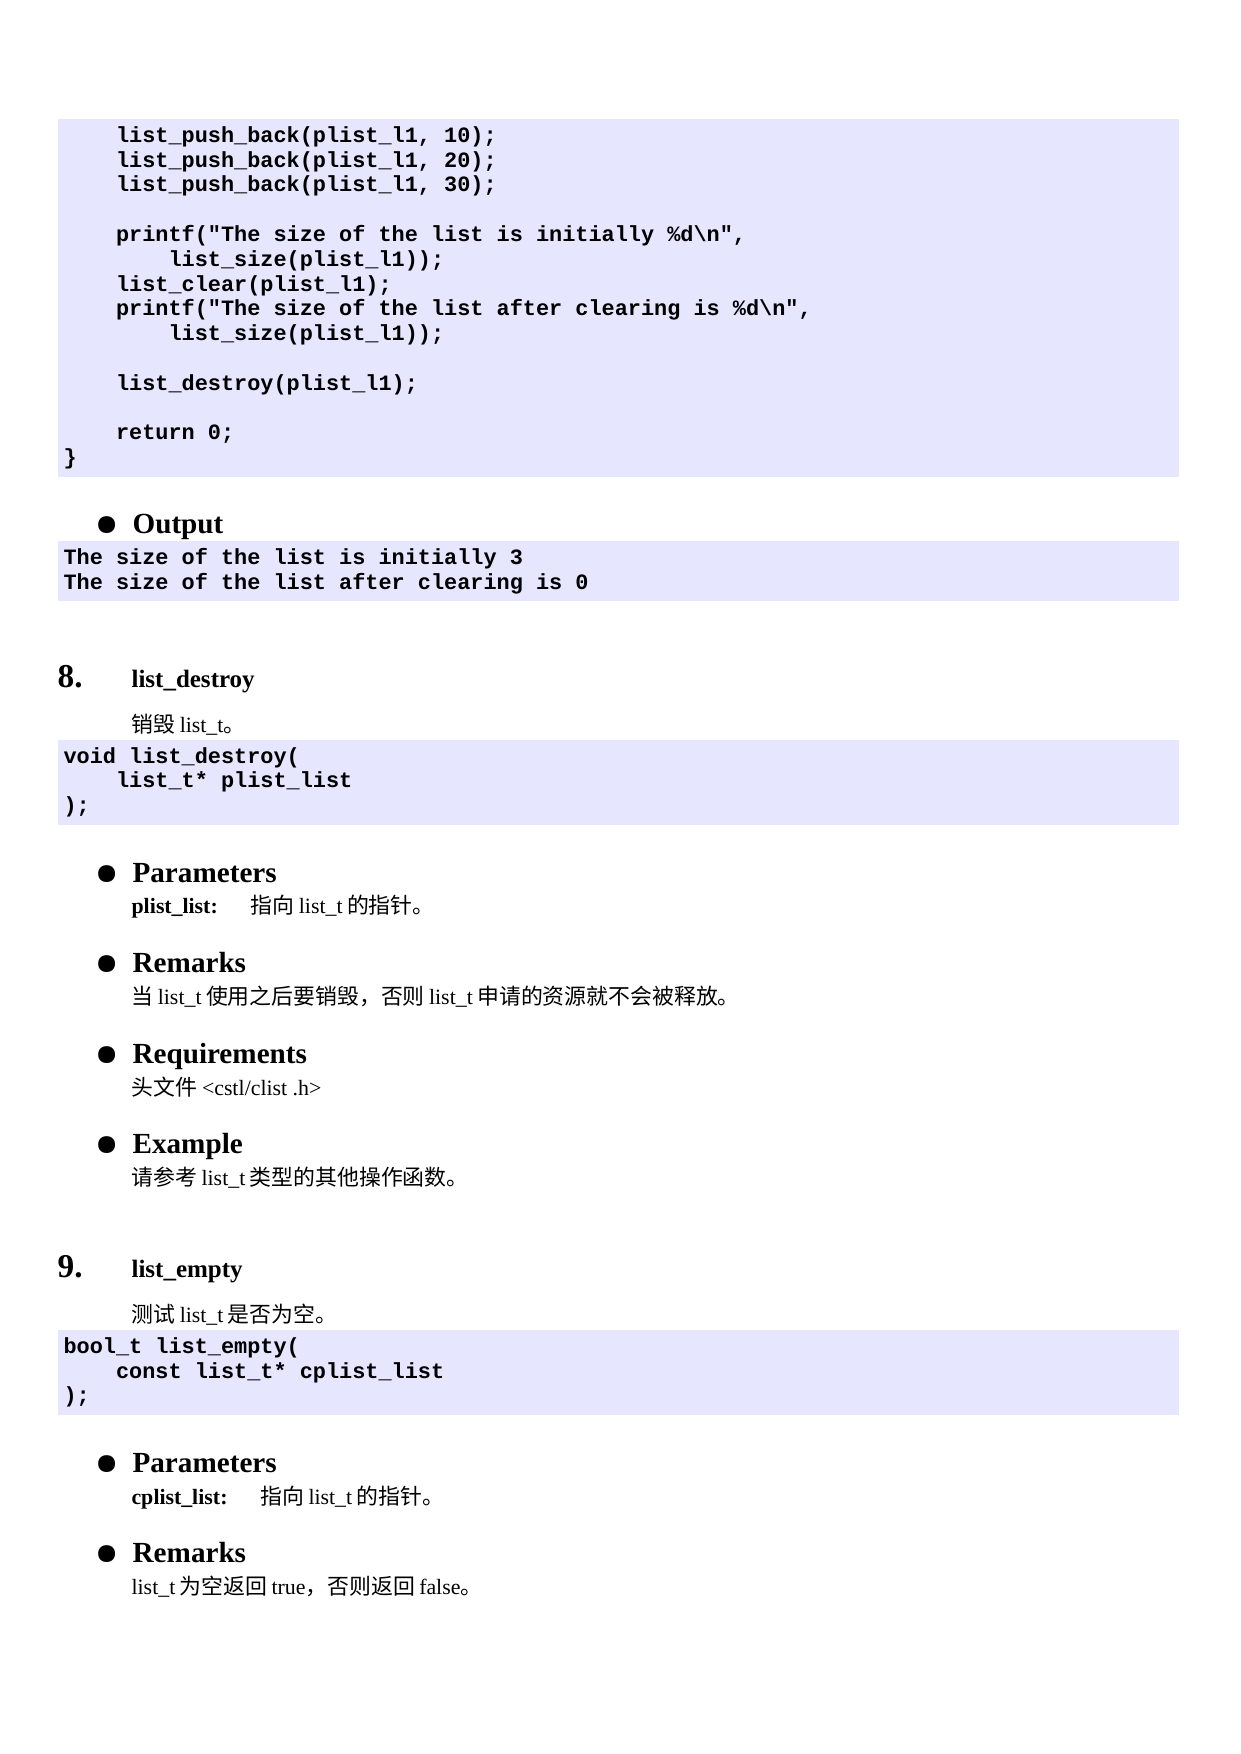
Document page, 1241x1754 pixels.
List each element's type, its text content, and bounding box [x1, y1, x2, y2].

list Parameters [95, 1445, 1179, 1479]
list Requirements [95, 1036, 1179, 1069]
table_header The size of the list is initially 3 The size of the list after clearing is 0 [58, 541, 1179, 601]
subtitle list_empty [57, 1247, 1179, 1285]
text plist_list: 指向list_t的指针。 [57, 888, 1179, 920]
list Parameters [95, 855, 1179, 888]
table_header bool_t list_empty( const list_t* cplist_list ); [58, 1330, 1179, 1415]
text 销毁list_t。 [57, 707, 1179, 739]
list Output [95, 507, 1179, 540]
text 请参考list_t类型的其他操作函数。 [57, 1160, 1179, 1192]
text 测试list_t是否为空。 [57, 1297, 1179, 1329]
list Example [95, 1126, 1179, 1160]
text 头文件 <cstl/clist .h> [57, 1069, 1179, 1101]
text cplist_list: 指向list_t的指针。 [57, 1479, 1179, 1510]
table_header void list_destroy( list_t* plist_list ); [58, 740, 1179, 825]
subtitle list_destroy [57, 656, 1179, 695]
table_header list_push_back(plist_l1, 10); list_push_back(plist_l1, 20); list_push_back(plist_l1, 30); printf("The size of the list is initially %d\n", list_size(plist_l1)); list_clear(plist_l1); printf("The size of the list after clearing is %d\n", list_size(plist_l1)); list_destroy(plist_l1); return 0; } [58, 119, 1179, 477]
list Remarks [95, 1536, 1179, 1569]
text list_t为空返回true，否则返回false。 [57, 1569, 1179, 1601]
text 当list_t使用之后要销毁，否则list_t申请的资源就不会被释放。 [57, 979, 1179, 1011]
list Remarks [95, 945, 1179, 979]
